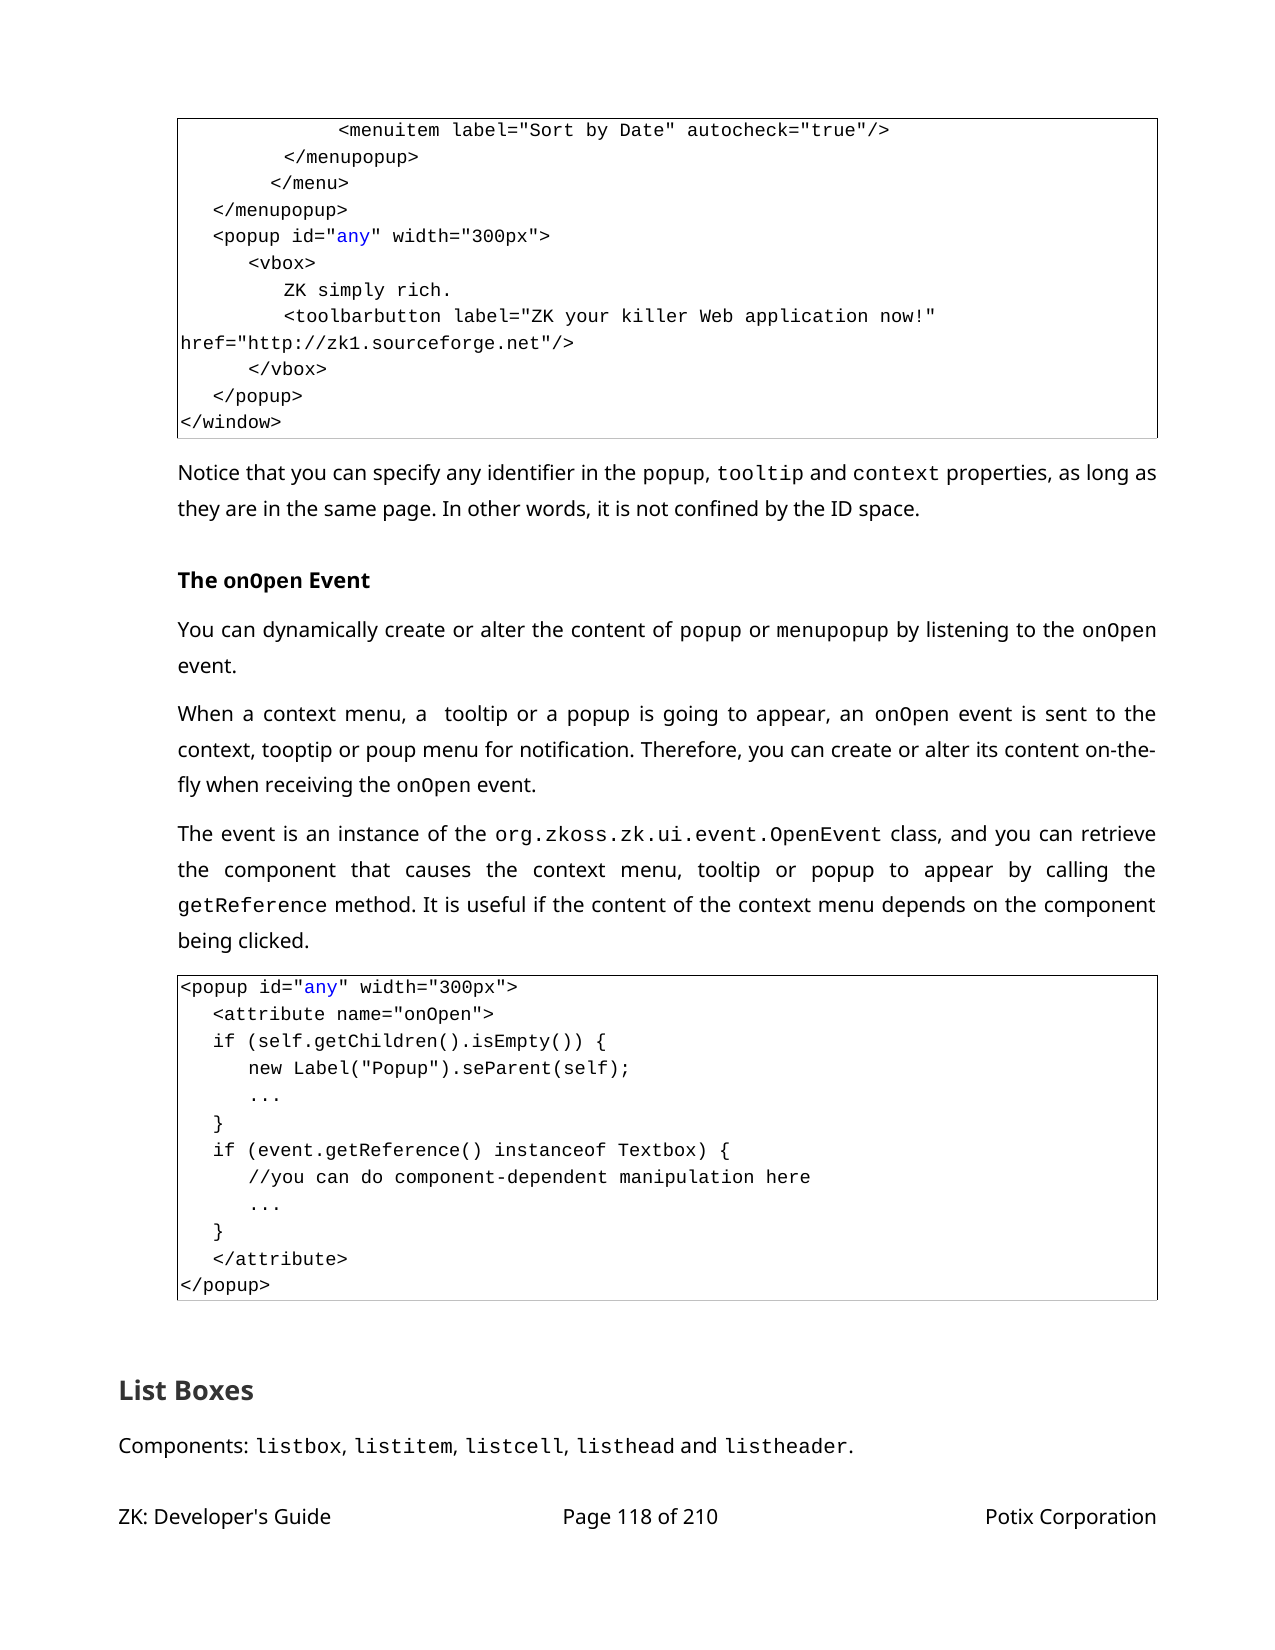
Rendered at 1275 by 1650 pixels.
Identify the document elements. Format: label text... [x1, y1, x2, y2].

text ... [178, 1192, 1157, 1216]
text <attribute name="onOpen"> [178, 1002, 1157, 1026]
text When a context menu, a tooltip or a popup is going to appear, an onOpen event is sent to the context, tooptip or poup menu for notification. Therefore, you can create or alter its content on-the-fly when receiving the onOpen event. [177, 699, 1157, 799]
text ... [178, 1083, 1157, 1108]
text You can dynamically create or alter the content of popup or menupopup by listening to the onOpen event. [177, 615, 1157, 679]
text Components: listbox, listitem, listcell, listhead and listheader. [118, 1432, 1157, 1460]
text if (event.getReference() instanceof Textbox) { [178, 1138, 1157, 1162]
text if (self.getChildren().isEmpty()) { [178, 1029, 1157, 1053]
text The event is an instance of the org.zkoss.zk.ui.event.OpenEvent class, and you can retrieve the component that causes the context menu, tooltip or popup to appear by calling the getReference method. It is useful if the content of the context menu depends on the component being clicked. [177, 819, 1157, 954]
text } [178, 1219, 1157, 1243]
subtitle List Boxes [118, 1371, 1157, 1408]
text <popup id="any" width="300px"> [178, 976, 1157, 999]
subtitle The onOpen Event [177, 564, 1157, 594]
text <menuitem label="Sort by Date" autocheck="true"/> </menupopup> </menu> </menupopup> <popup id="any" width="300px"> <vbox> ZK simply rich. <toolbarbutton label="ZK your killer Web application now!" href="http://zk1.sourceforge.net"/> </vbox> </popup> </window> [178, 119, 1157, 438]
text new Label("Popup").seParent(self); [178, 1056, 1157, 1080]
text Notice that you can specify any identifier in the popup, tooltip and context properties, as long as they are in the same page. In other words, it is not confined by the ID space. [177, 458, 1157, 522]
text //you can do component-dependent manipulation here [178, 1165, 1157, 1189]
text </attribute> </popup> [178, 1246, 1157, 1300]
text } [178, 1111, 1157, 1135]
